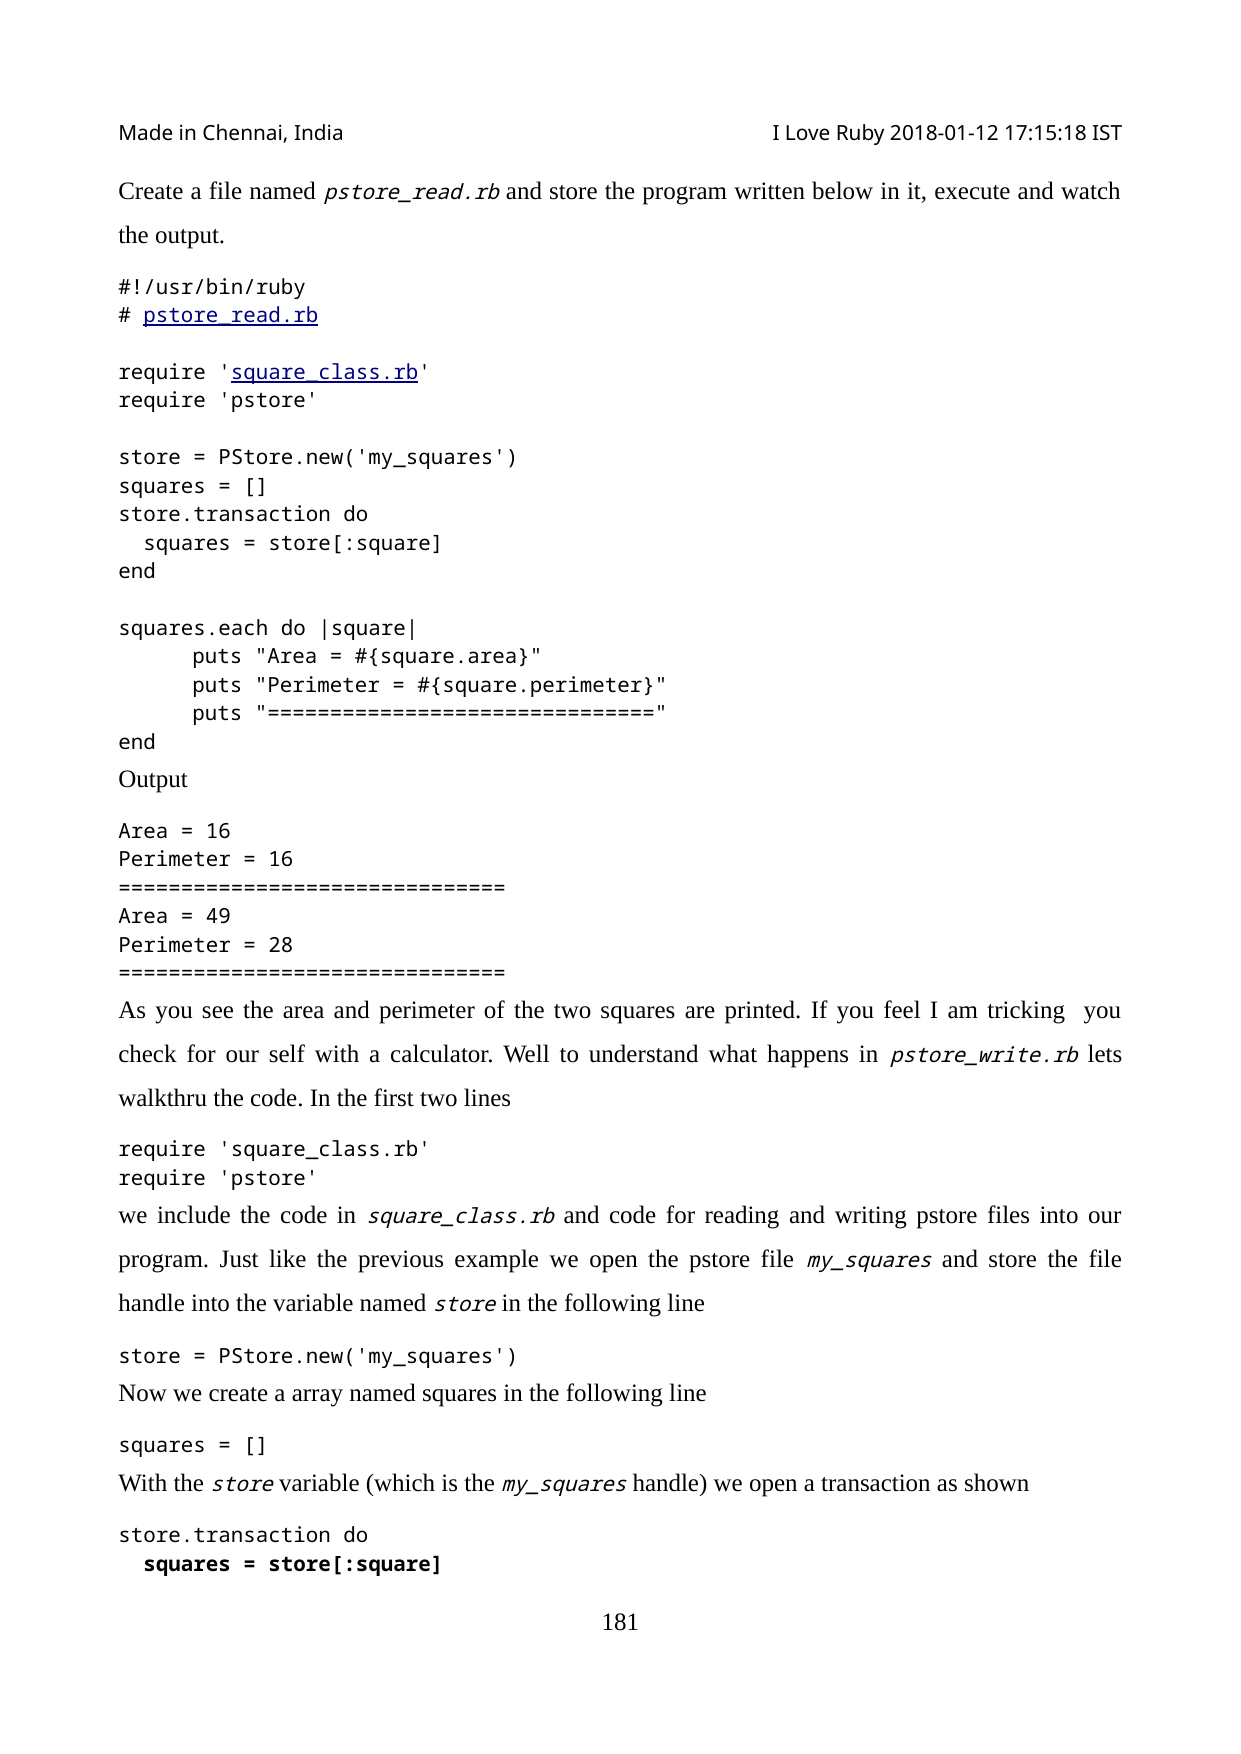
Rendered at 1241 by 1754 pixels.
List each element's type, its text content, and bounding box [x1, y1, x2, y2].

text squares.each do |square| [118, 613, 1122, 642]
text require 'pstore' [118, 1163, 1122, 1191]
text require 'pstore' [118, 386, 1122, 414]
text Now we create a array named squares in the following line [118, 1378, 1122, 1407]
text puts "Perimeter = #{square.perimeter}" [118, 670, 1122, 698]
text store = PStore.new('my_squares') [118, 442, 1122, 471]
text require 'square_class.rb' [118, 1134, 1122, 1163]
text Perimeter = 16 [118, 844, 1122, 873]
text puts "Area = #{square.area}" [118, 642, 1122, 670]
text As you see the area and perimeter of the two squares are printed. If you feel I am tricking you check for our self with a calculator. Well to understand what happens in pstore_write.rb lets walkthru the code. In the first two lines [118, 996, 1122, 1111]
text Area = 49 [118, 901, 1122, 930]
text # pstore_read.rb [118, 300, 1122, 329]
text =============================== [118, 873, 1122, 901]
text Area = 16 [118, 816, 1122, 844]
text Create a file named pstore_read.rb and store the program written below in it, execute and watch the output. [118, 176, 1122, 249]
text With the store variable (which is the my_squares handle) we open a transaction as shown [118, 1468, 1122, 1497]
text store.transaction do [118, 499, 1122, 528]
text end [118, 727, 1122, 755]
text store.transaction do [118, 1521, 1122, 1549]
text we include the code in square_class.rb and code for reading and writing pstore files into our program. Just like the previous example we open the pstore file my_squares and store the file handle into the variable named store in the following line [118, 1200, 1122, 1317]
text require 'square_class.rb' [118, 357, 1122, 386]
text puts "===============================" [118, 698, 1122, 727]
text Perimeter = 28 [118, 930, 1122, 958]
text squares = [] [118, 471, 1122, 499]
text squares = store[:square] [118, 1549, 1122, 1577]
text #!/usr/bin/ruby [118, 272, 1122, 300]
text Output [118, 764, 1122, 793]
text =============================== [118, 958, 1122, 987]
text squares = store[:square] [118, 528, 1122, 556]
text squares = [] [118, 1430, 1122, 1459]
text store = PStore.new('my_squares') [118, 1341, 1122, 1369]
text end [118, 556, 1122, 585]
